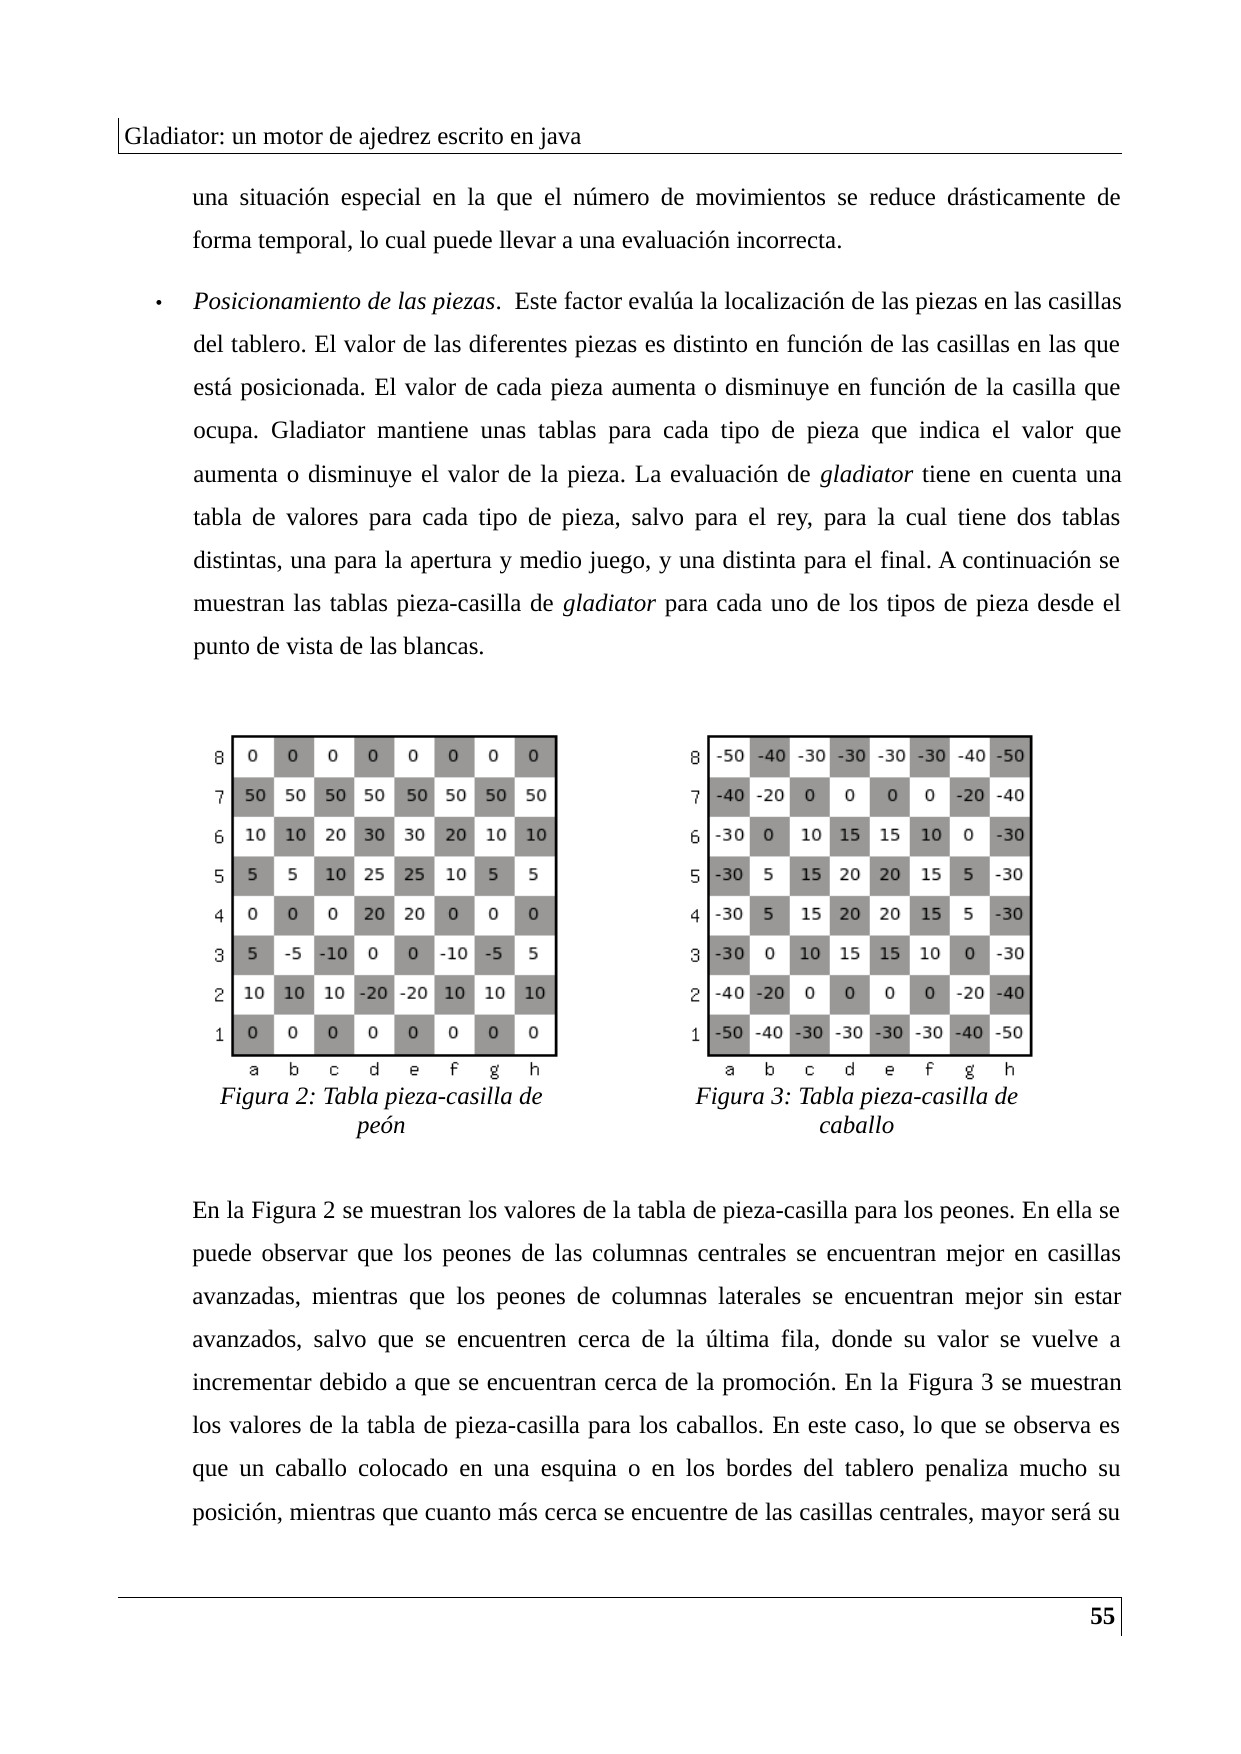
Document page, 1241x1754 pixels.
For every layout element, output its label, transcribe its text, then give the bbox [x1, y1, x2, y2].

text Figura 3: Tabla pieza-casilla de caballo [682, 1082, 1033, 1139]
text una situación especial en la que el número de movimientos se reduce drásticamente de forma temporal, lo cual puede llevar a una evaluación incorrecta. [192, 182, 1122, 254]
text Figura 2: Tabla pieza-casilla de peón [207, 1082, 558, 1139]
text En la Figura 2 se muestran los valores de la tabla de pieza-casilla para los peones. En ella se puede observar que los peones de las columnas centrales se encuentran mejor en casillas avanzadas, mientras que los peones de columnas laterales se encuentran mejor sin estar avanzados, salvo que se encuentren cerca de la última fila, donde su valor se vuelve a incrementar debido a que se encuentran cerca de la promoción. En la Figura 3 se muestran los valores de la tabla de pieza-casilla para los caballos. En este caso, lo que se observa es que un caballo colocado en una esquina o en los bordes del tablero penaliza mucho su posición, mientras que cuanto más cerca se encuentre de las casillas centrales, mayor será su [192, 692, 1122, 1525]
picture [682, 734, 1034, 1082]
list Posicionamiento de las piezas. Este factor evalúa la localización de las piezas en las casillas del tablero. El valor de las diferentes piezas es distinto en función de las casillas en las que está posicionada. El valor de cada pieza aumenta o disminuye en función de la casilla que ocupa. Gladiator mantiene unas tablas para cada tipo de pieza que indica el valor que aumenta o disminuye el valor de la pieza. La evaluación de gladiator tiene en cuenta una tabla de valores para cada tipo de pieza, salvo para el rey, para la cual tiene dos tablas distintas, una para la apertura y medio juego, y una distinta para el final. A continuación se muestran las tablas pieza-casilla de gladiator para cada uno de los tipos de pieza desde el punto de vista de las blancas. [156, 286, 1122, 660]
picture [206, 734, 559, 1082]
